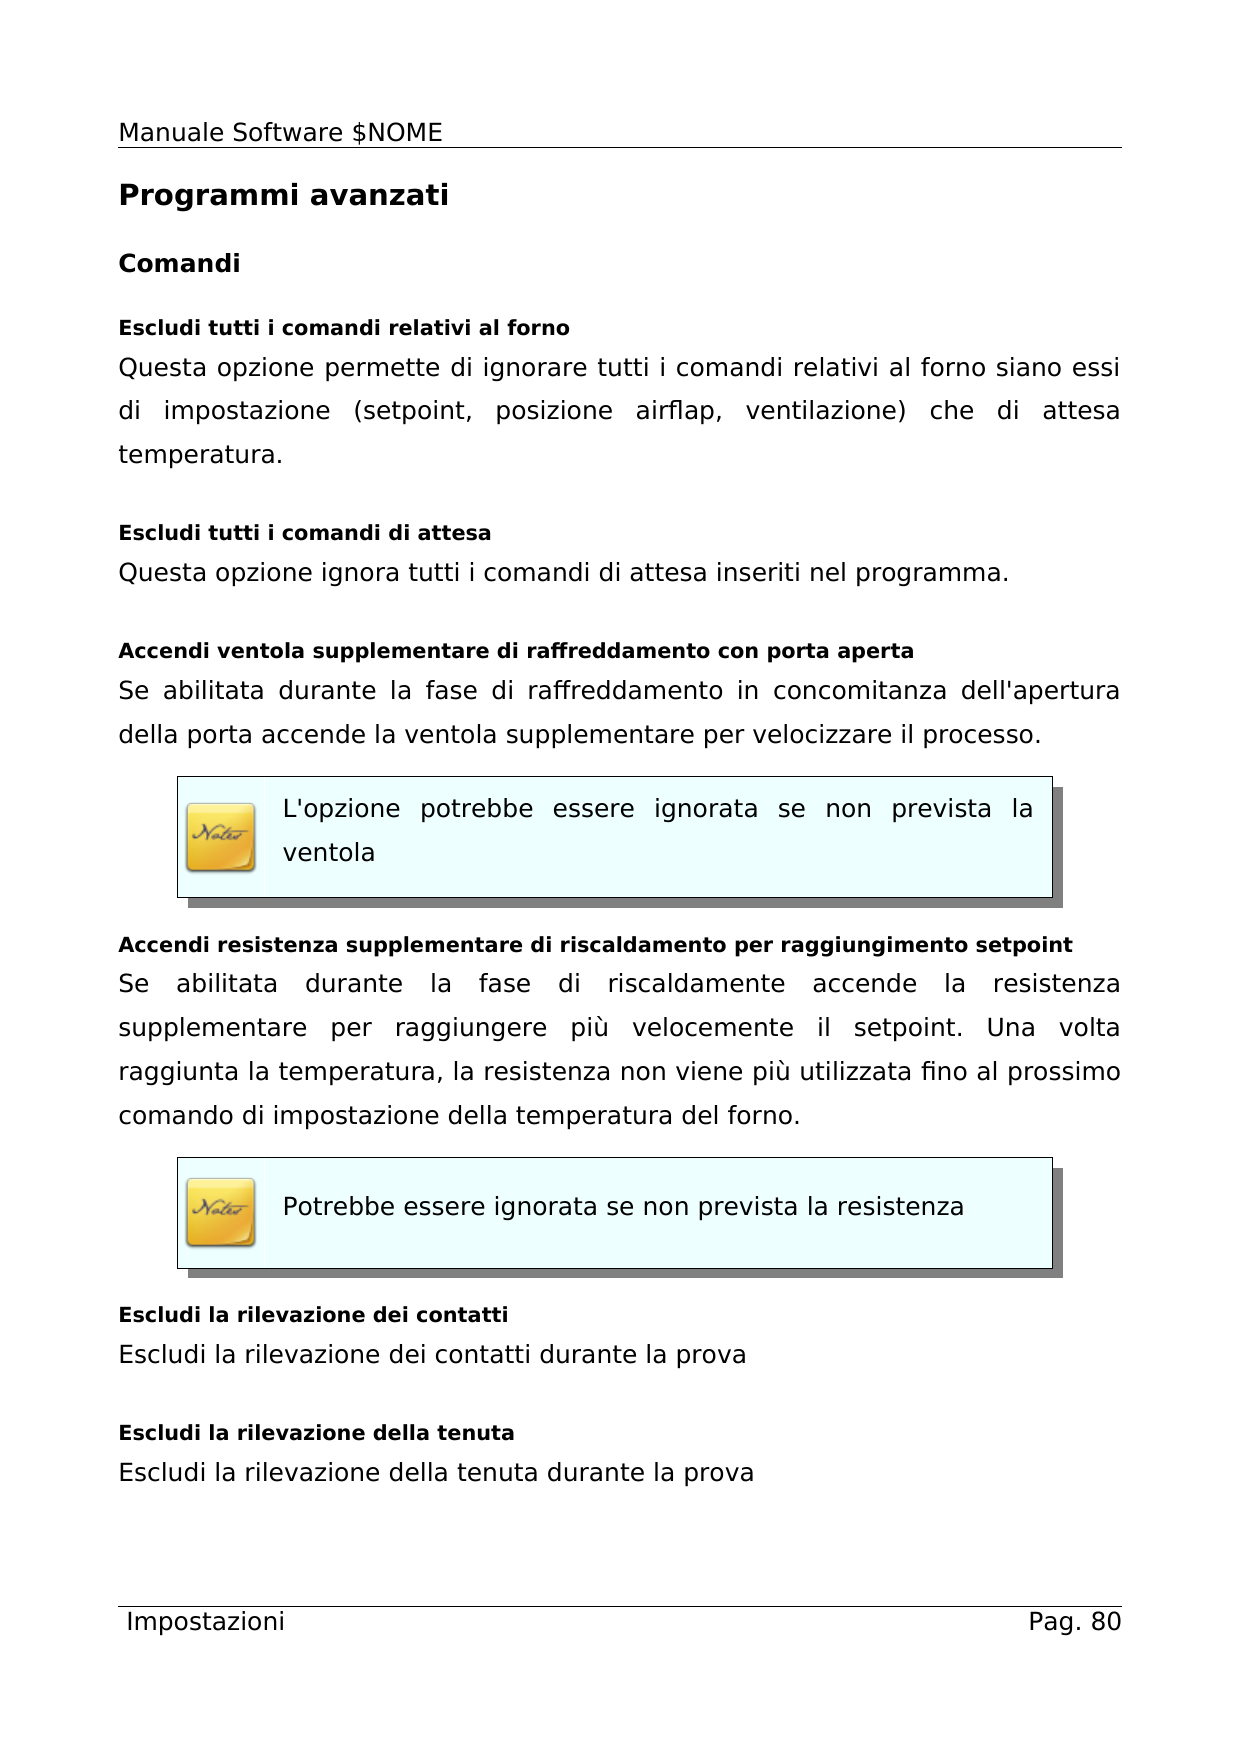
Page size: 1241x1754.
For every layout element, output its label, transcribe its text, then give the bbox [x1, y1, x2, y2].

text Questa opzione permette di ignorare tutti i comandi relativi al forno siano essi di impostazione (setpoint, posizione airflap, ventilazione) che di attesa temperatura. [118, 353, 1122, 469]
text Questa opzione ignora tutti i comandi di attesa inseriti nel programma. [118, 558, 1122, 587]
table_header Potrebbe essere ignorata se non prevista la resistenza [265, 1158, 1052, 1268]
subtitle Comandi [118, 249, 1122, 278]
text Se abilitata durante la fase di raffreddamento in concomitanza dell'apertura della porta accende la ventola supplementare per velocizzare il processo. [118, 676, 1122, 749]
text Escludi la rilevazione della tenuta durante la prova [118, 1458, 1122, 1487]
subtitle Escludi tutti i comandi relativi al forno [118, 316, 1122, 340]
table_header [178, 777, 264, 897]
text Se abilitata durante la fase di riscaldamente accende la resistenza supplementare per raggiungere più velocemente il setpoint. Una volta raggiunta la temperatura, la resistenza non viene più utilizzata fino al prossimo comando di impostazione della temperatura del forno. [118, 970, 1122, 1130]
subtitle Escludi la rilevazione della tenuta [118, 1421, 1122, 1446]
subtitle Accendi ventola supplementare di raffreddamento con porta aperta [118, 639, 1122, 664]
subtitle Accendi resistenza supplementare di riscaldamento per raggiungimento setpoint [118, 933, 1122, 957]
text Escludi la rilevazione dei contatti durante la prova [118, 1340, 1122, 1369]
subtitle Escludi tutti i comandi di attesa [118, 521, 1122, 546]
picture [183, 799, 259, 875]
subtitle Programmi avanzati [118, 178, 1122, 212]
subtitle Escludi la rilevazione dei contatti [118, 1303, 1122, 1328]
picture [183, 1175, 259, 1250]
table_header [178, 1158, 264, 1268]
table_header L'opzione potrebbe essere ignorata se non prevista la ventola [265, 777, 1052, 897]
